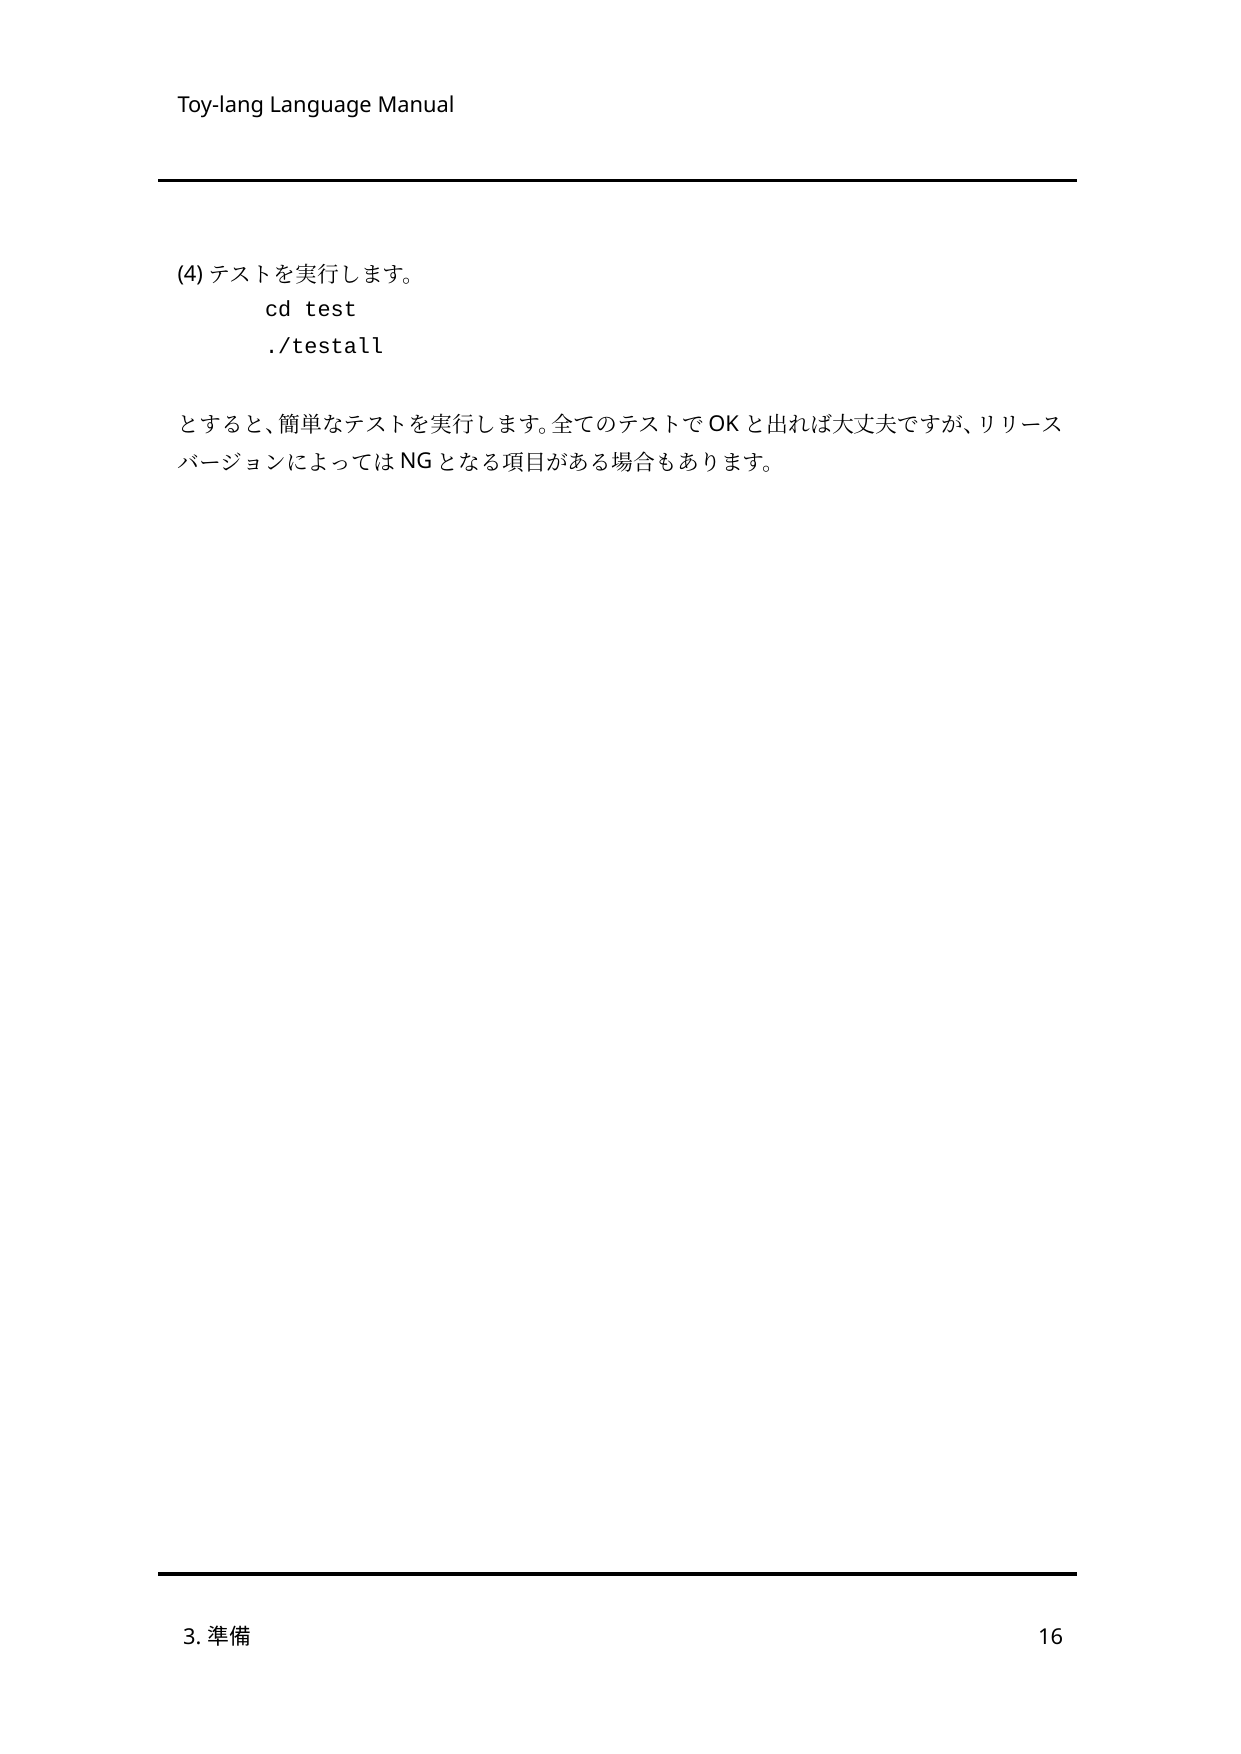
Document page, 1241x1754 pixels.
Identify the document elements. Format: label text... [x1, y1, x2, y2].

text (4) テストを実行します。 [177, 254, 1063, 292]
text ./testall [177, 329, 1063, 367]
text cd test [177, 292, 1063, 329]
text とすると、簡単なテストを実行します。全てのテストでOK と出れば大丈夫ですが、リリースバージョンによってはNGとなる項目がある場合もあります。 [177, 404, 1063, 479]
